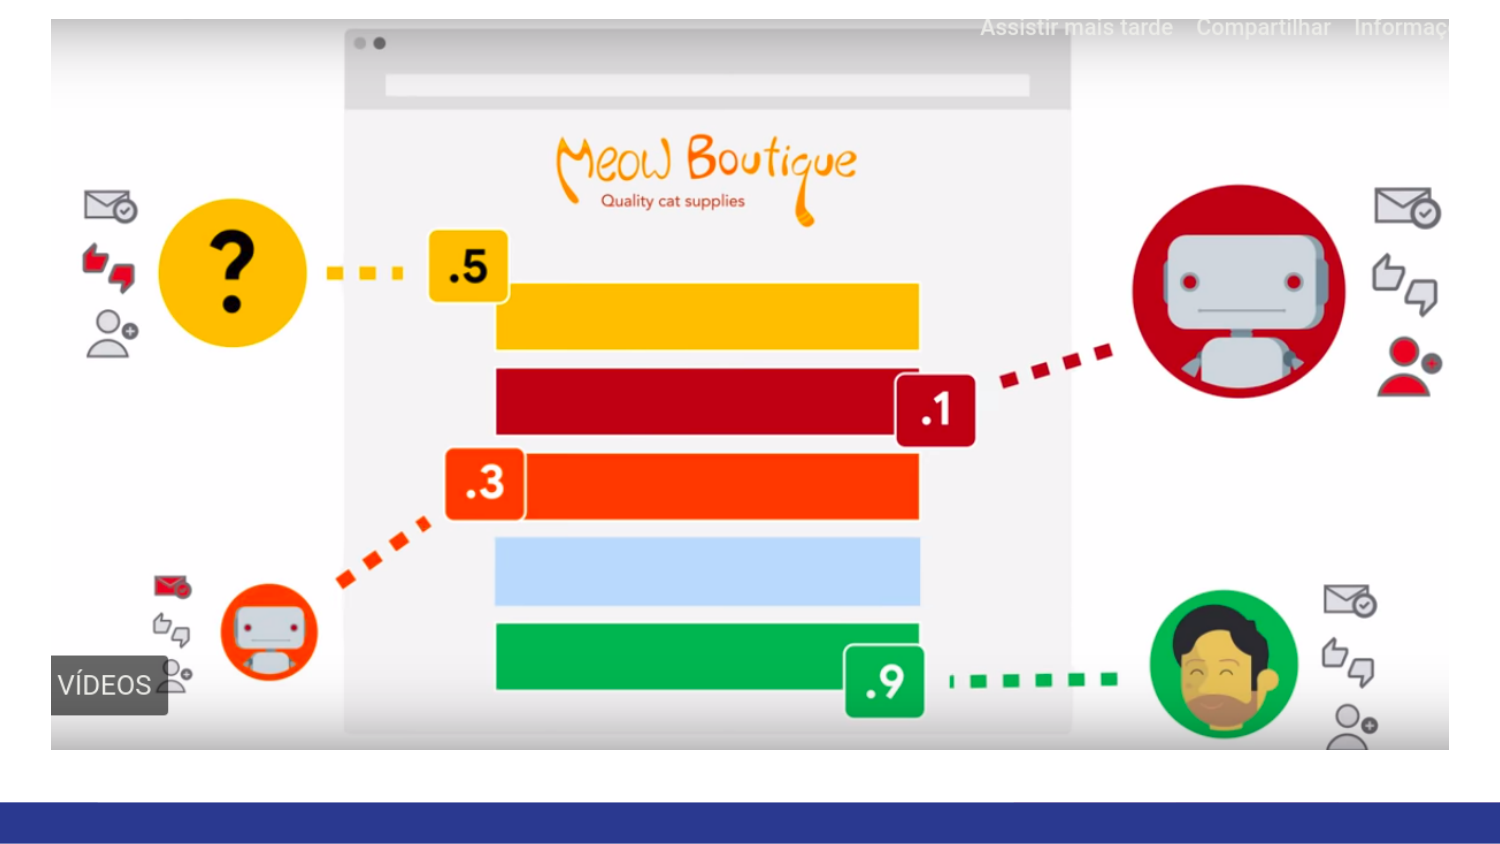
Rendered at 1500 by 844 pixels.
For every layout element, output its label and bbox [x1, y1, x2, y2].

picture [51, 19, 1449, 750]
text_box [97, 638, 1500, 803]
